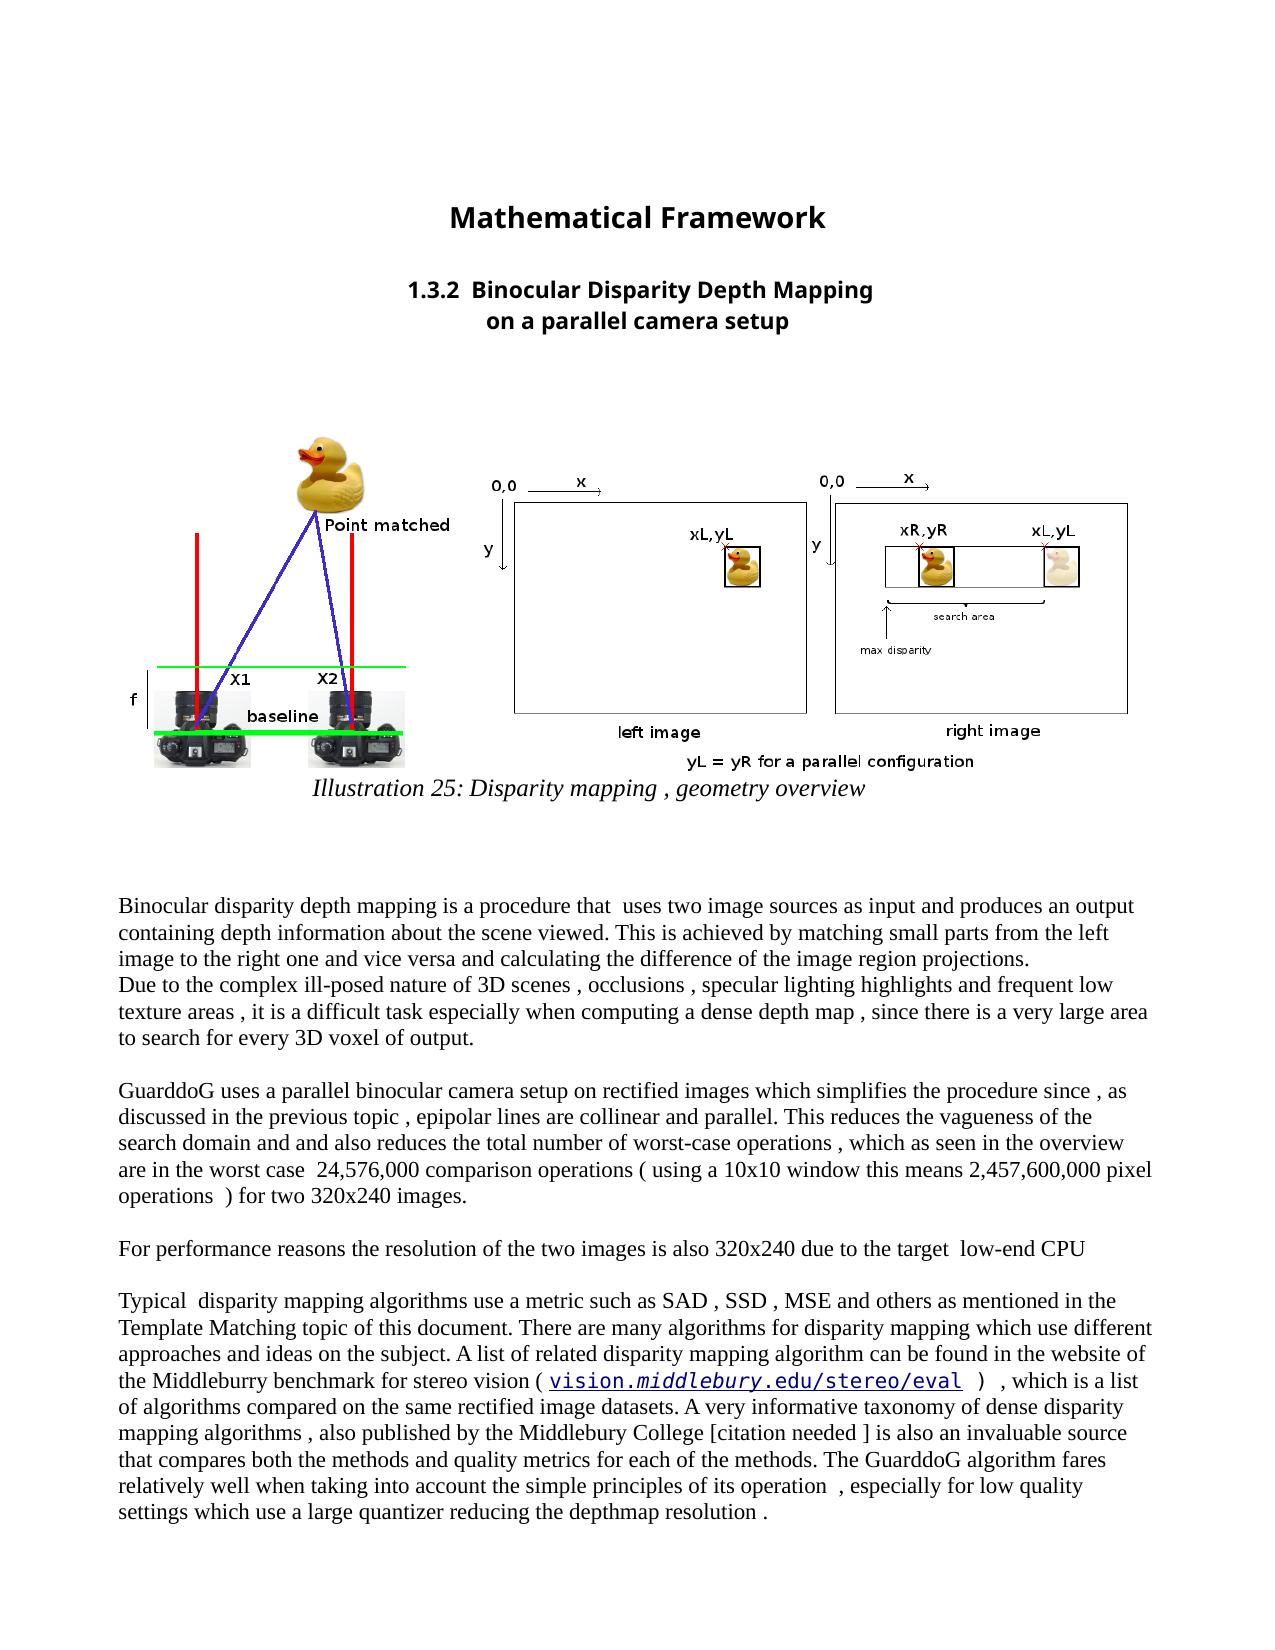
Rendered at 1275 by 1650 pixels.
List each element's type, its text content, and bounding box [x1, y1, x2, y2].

picture [81, 420, 1163, 773]
text Mathematical Framework [118, 197, 1157, 237]
text on a parallel camera setup [118, 305, 1157, 337]
text Binocular disparity depth mapping is a procedure that uses two image sources as input and produces an output containing depth information about the scene viewed. This is achieved by matching small parts from the left image to the right one and vice versa and calculating the difference of the image region projections. [118, 892, 1157, 971]
text Illustration 25: [81, 773, 469, 801]
text 1.3.2 Binocular Disparity Depth Mapping [118, 274, 1157, 305]
text Disparity mapping , geometry overview [469, 773, 1163, 801]
text For performance reasons the resolution of the two images is also 320x240 due to the target low-end CPU [118, 1235, 1157, 1261]
text Typical disparity mapping algorithms use a metric such as SAD , SSD , MSE and others as mentioned in the Template Matching topic of this document. There are many algorithms for disparity mapping which use different approaches and ideas on the subject. A list of related disparity mapping algorithm can be found in the website of the Middleburry benchmark for stereo vision ( vision.middlebury.edu/stereo/eval ) , which is a list of algorithms compared on the same rectified image datasets. A very informative taxonomy of dense disparity mapping algorithms , also published by the Middlebury College [citation needed ] is also an invaluable source that compares both the methods and quality metrics for each of the methods. The GuarddoG algorithm fares relatively well when taking into account the simple principles of its operation , especially for low quality settings which use a large quantizer reducing the depthmap resolution . [118, 1288, 1157, 1525]
text Due to the complex ill-posed nature of 3D scenes , occlusions , specular lighting highlights and frequent low texture areas , it is a difficult task especially when computing a dense depth map , since there is a very large area to search for every 3D voxel of output. [118, 971, 1157, 1050]
text GuarddoG uses a parallel binocular camera setup on rectified images which simplifies the procedure since , as discussed in the previous topic , epipolar lines are collinear and parallel. This reduces the vagueness of the search domain and and also reduces the total number of worst-case operations , which as seen in the overview are in the worst case 24,576,000 comparison operations ( using a 10x10 window this means 2,457,600,000 pixel operations ) for two 320x240 images. [118, 1077, 1157, 1208]
